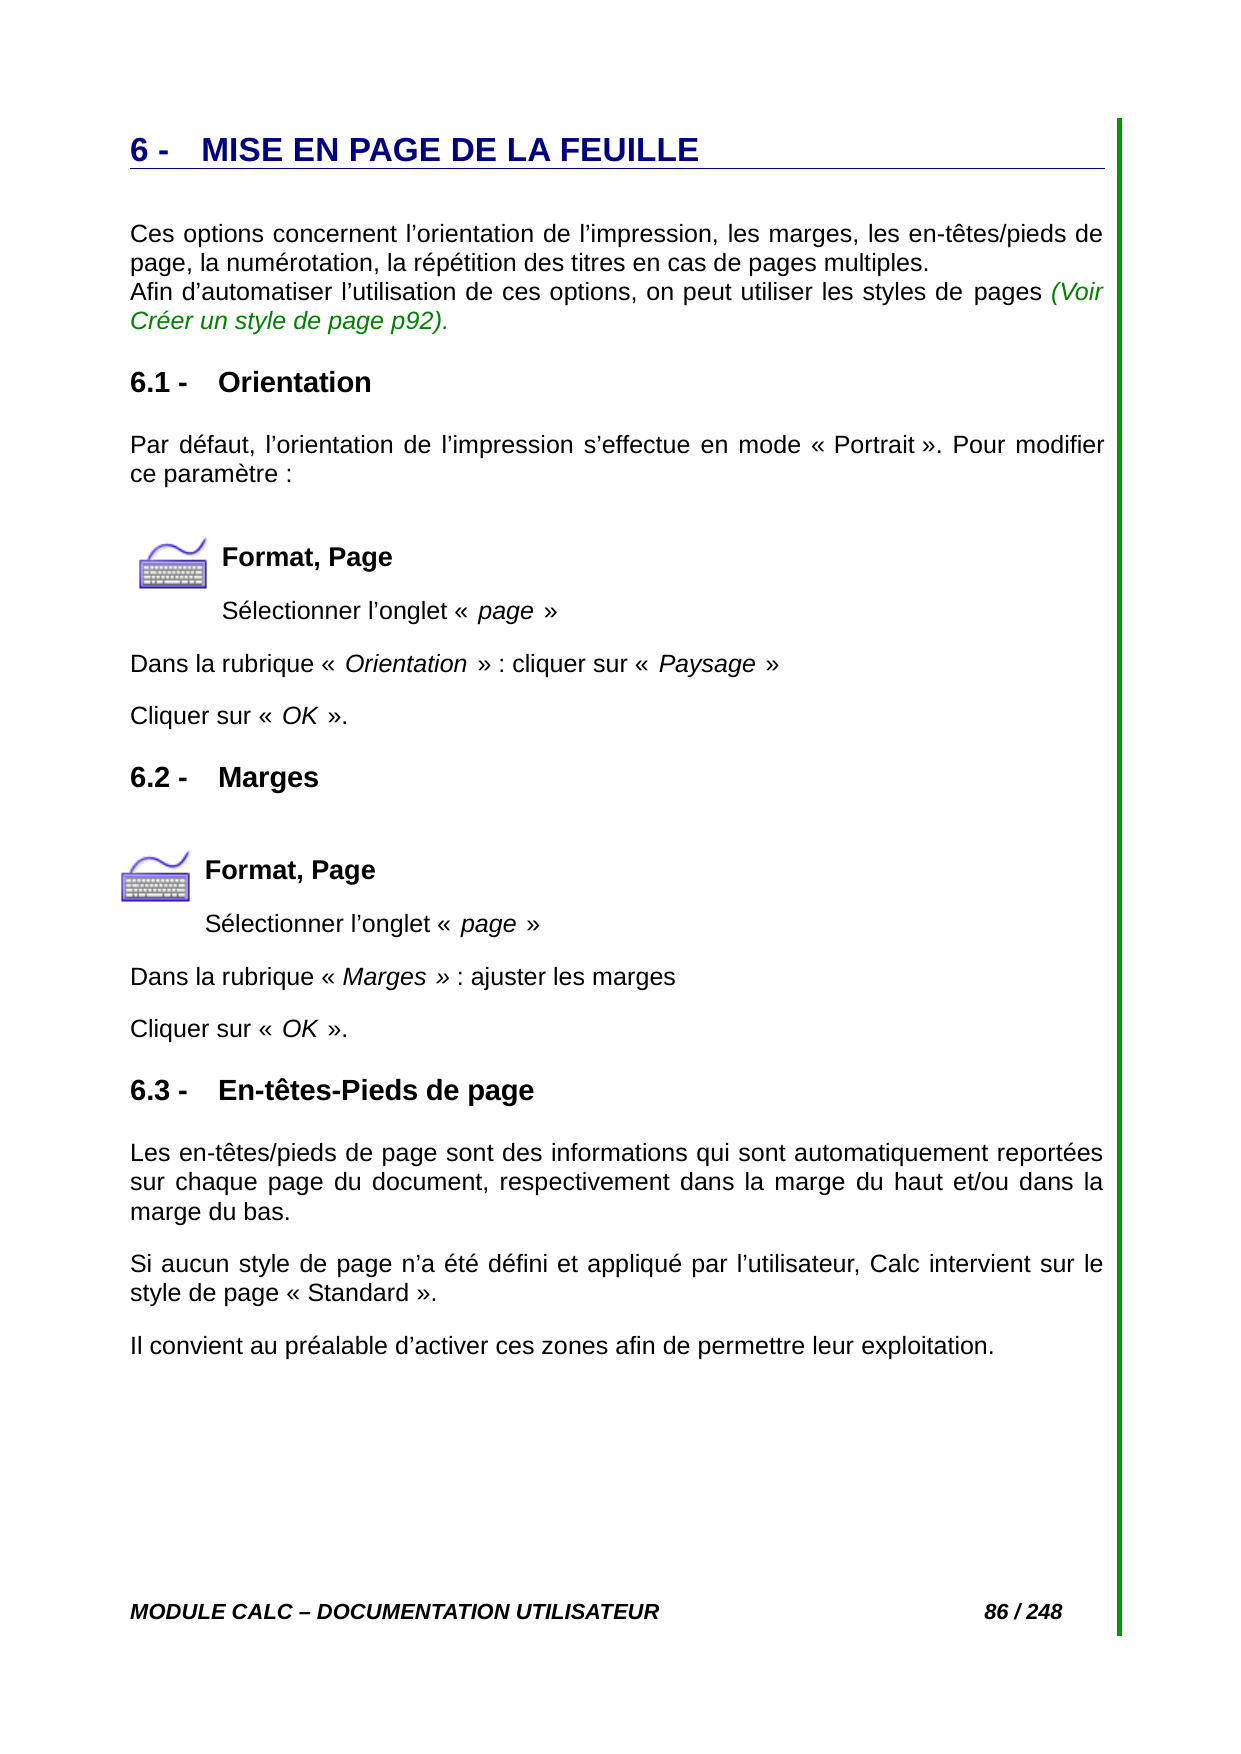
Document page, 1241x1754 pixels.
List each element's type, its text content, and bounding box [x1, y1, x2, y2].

text Format, Page [210, 541, 1105, 572]
picture [135, 527, 210, 603]
text Les en-têtes/pieds de page sont des informations qui sont automatiquement reportées sur chaque page du document, respectivement dans la marge du haut et/ou dans la marge du bas. [130, 1138, 1105, 1225]
text Sélectionner l’onglet « page » [130, 596, 1105, 625]
text Dans la rubrique « Orientation » : cliquer sur « Paysage » [130, 648, 1105, 677]
text Cliquer sur « OK ». [130, 1014, 1105, 1043]
subtitle En-têtes-Pieds de page [130, 1073, 1105, 1106]
picture [117, 840, 193, 916]
text Format, Page [193, 854, 1105, 885]
subtitle Marges [130, 760, 1105, 793]
text Afin d’automatiser l’utilisation de ces options, on peut utiliser les styles de pages (Voir Créer un style de page p90). [130, 277, 1105, 335]
subtitle Mise en page de la feuille [130, 130, 1105, 168]
text Cliquer sur « OK ». [130, 701, 1105, 730]
subtitle Orientation [130, 365, 1105, 398]
text Si aucun style de page n’a été défini et appliqué par l’utilisateur, Calc intervient sur le style de page « Standard ». [130, 1249, 1105, 1307]
text Par défaut, l’orientation de l’impression s’effectue en mode « Portrait ». Pour modifier ce paramètre : [130, 430, 1105, 488]
text Il convient au préalable d’activer ces zones afin de permettre leur exploitation. [130, 1331, 1105, 1360]
text Sélectionner l’onglet « page » [130, 909, 1105, 938]
text Dans la rubrique « Marges » : ajuster les marges [130, 962, 1105, 991]
text Ces options concernent l’orientation de l’impression, les marges, les en-têtes/pieds de page, la numérotation, la répétition des titres en cas de pages multiples. [130, 219, 1105, 277]
